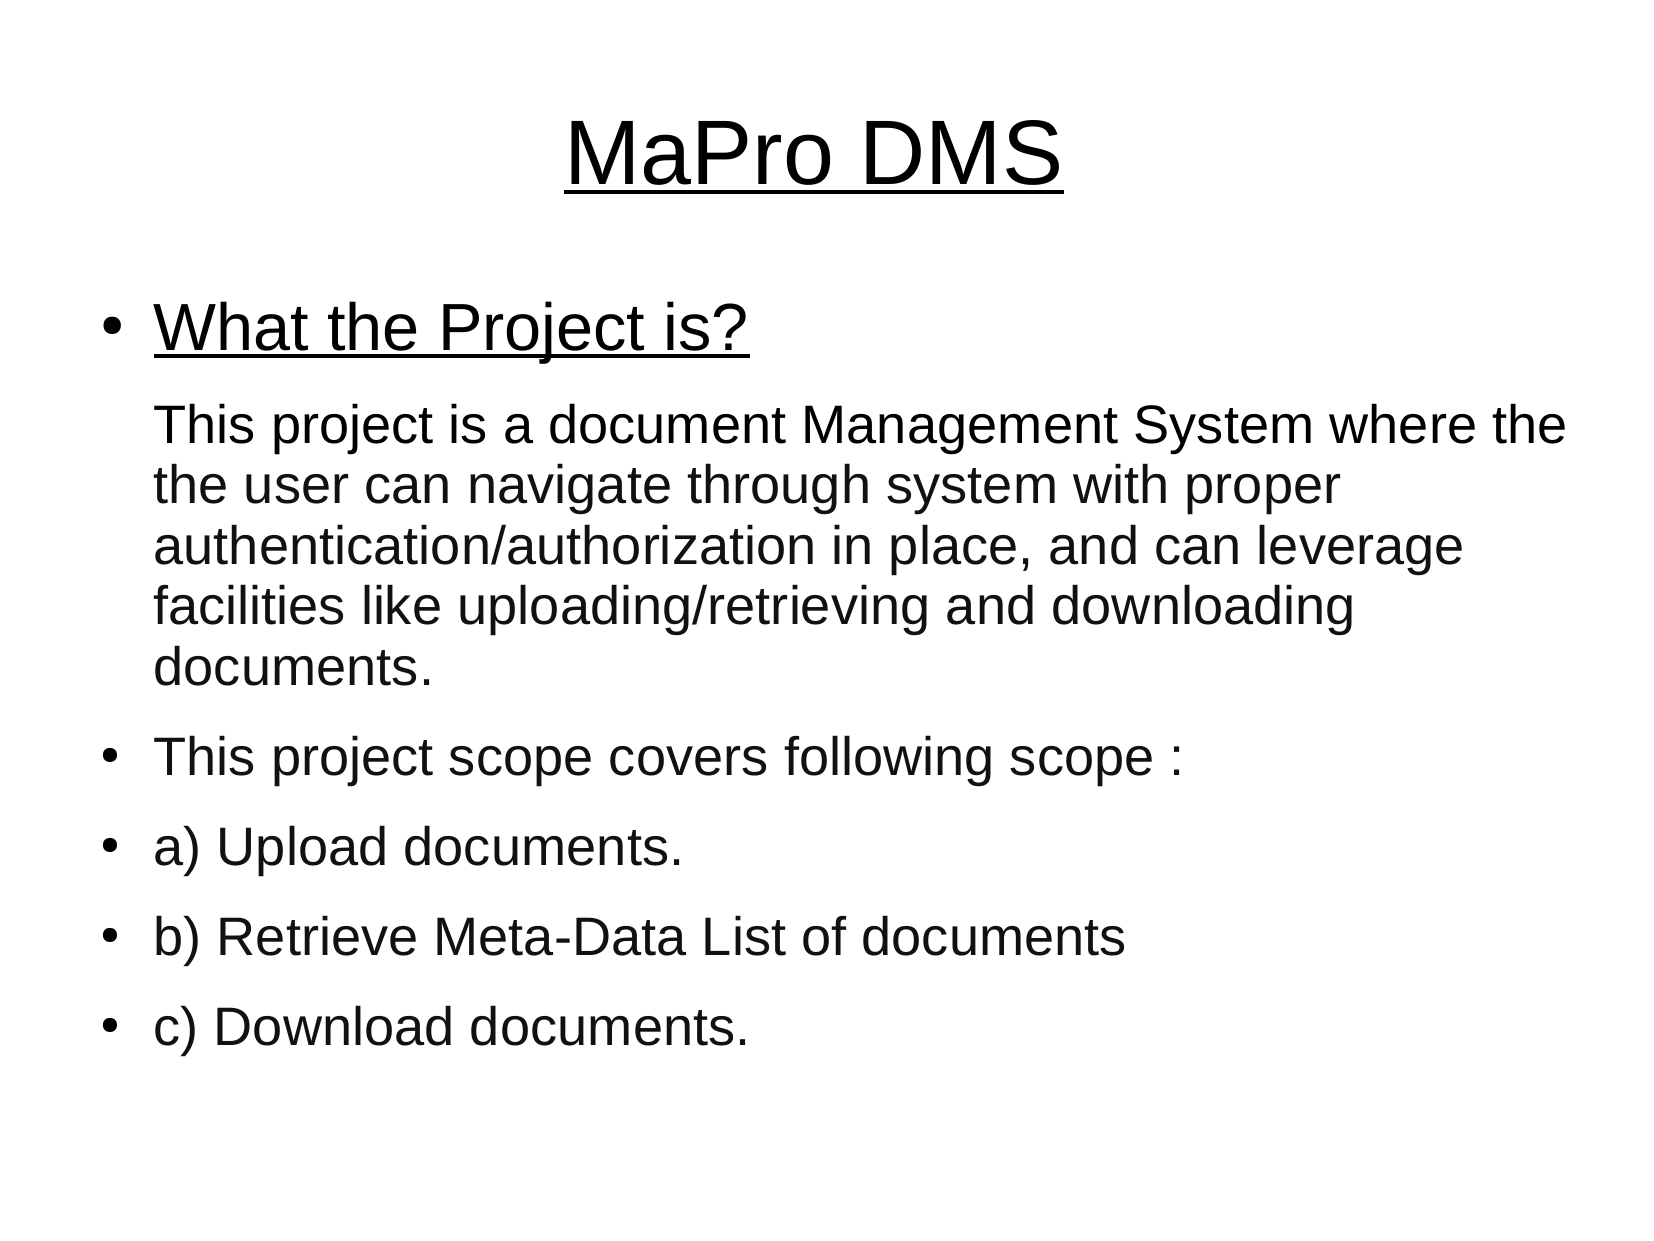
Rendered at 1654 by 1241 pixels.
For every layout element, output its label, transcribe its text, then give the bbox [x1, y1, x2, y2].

list What the Project is? This project is a document Management System where the the user can navigate through system with proper authentication/authorization in place, and can leverage facilities like uploading/retrieving and downloading documents. This project scope covers following scope : a) Upload documents. b) Retrieve Meta-Data List of documents c) Download documents. [82, 290, 1571, 1241]
title MaPro DMS [82, 49, 1571, 257]
